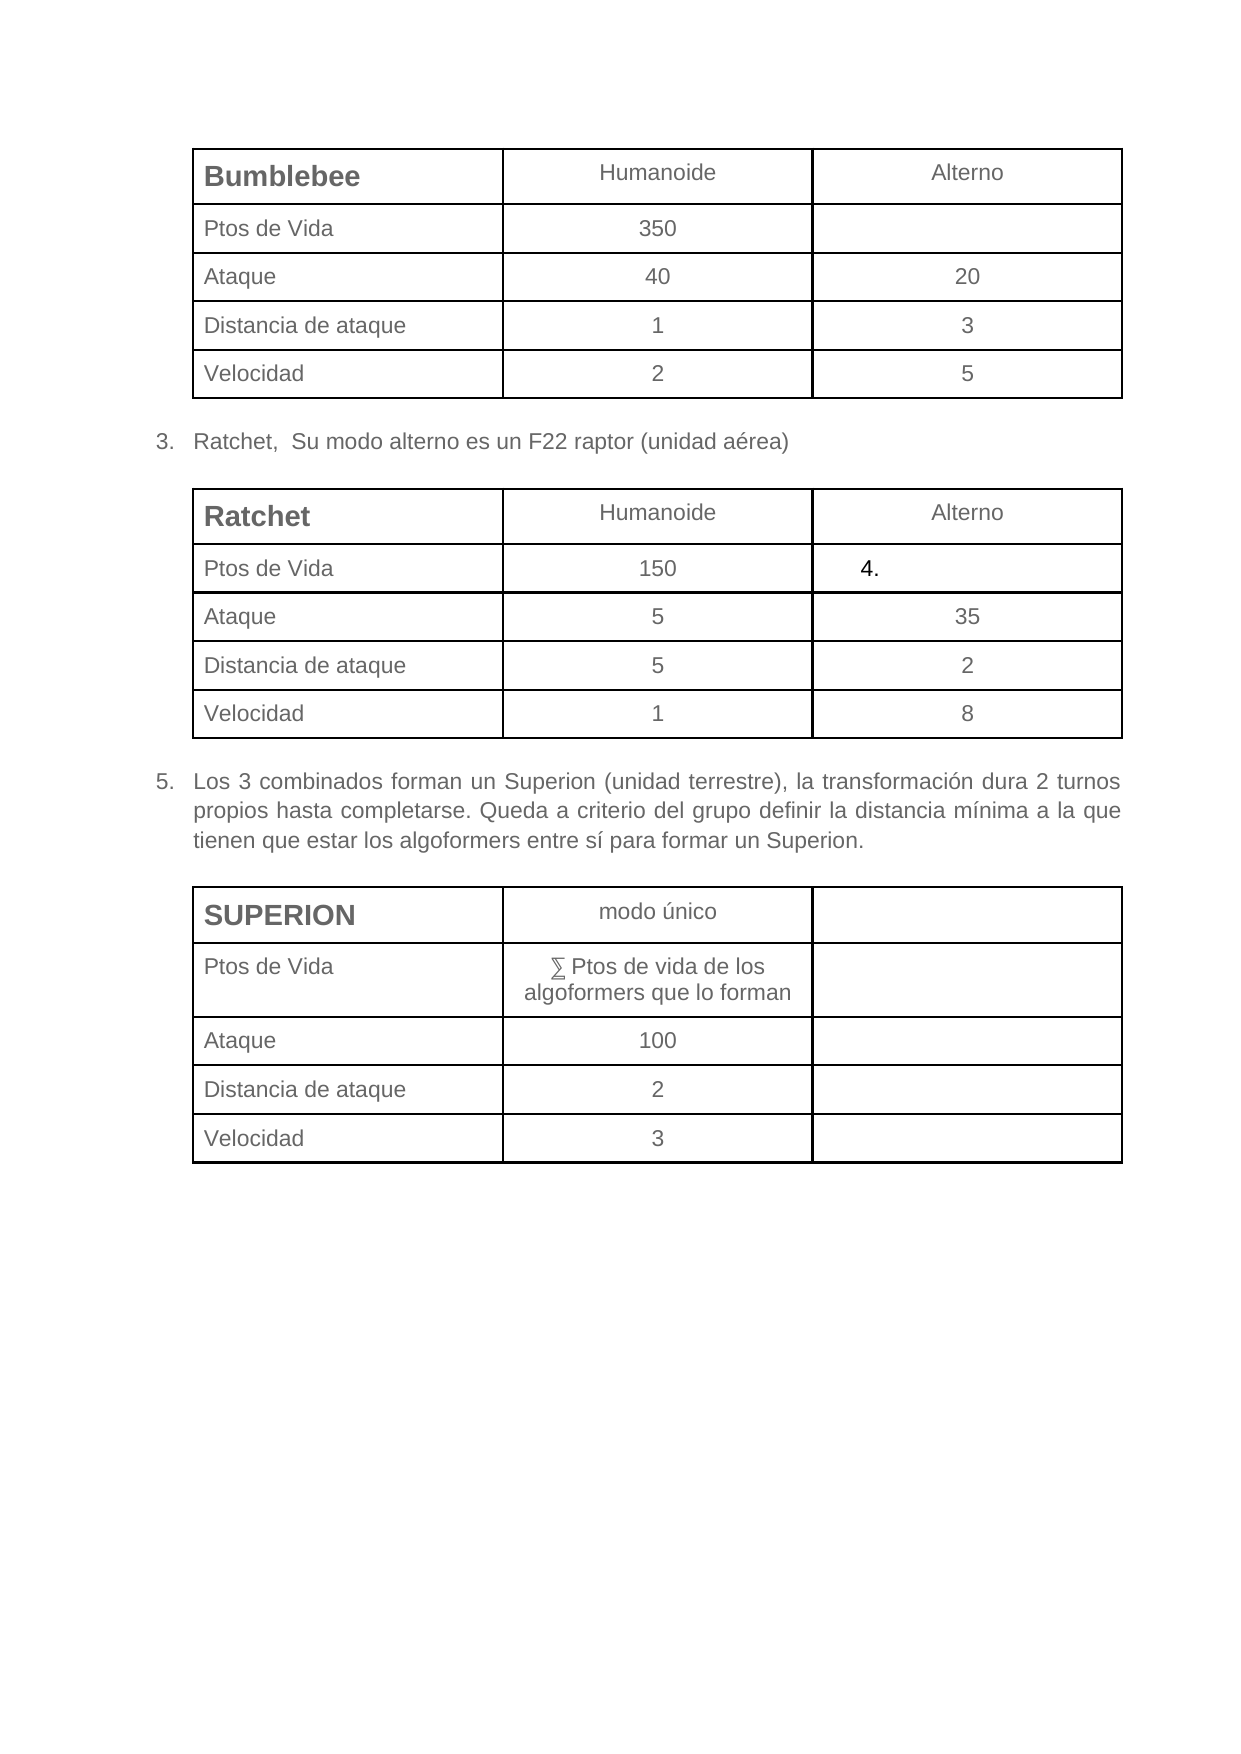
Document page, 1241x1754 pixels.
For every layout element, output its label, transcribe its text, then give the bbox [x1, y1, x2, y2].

table_cell 8 [814, 691, 1121, 737]
table_cell Distancia de ataque [194, 642, 502, 688]
table_header Ratchet [194, 490, 502, 543]
table_cell [814, 205, 1121, 252]
table_cell Velocidad [194, 1115, 502, 1161]
table_header SUPERION [194, 888, 502, 942]
table_cell 5 [504, 594, 811, 640]
table_cell Velocidad [194, 691, 502, 737]
table_cell [814, 545, 1121, 591]
table_cell Ataque [194, 254, 502, 300]
table_cell 350 [504, 205, 811, 252]
table_cell 1 [504, 302, 811, 349]
table_cell 150 [504, 545, 811, 591]
table_header Humanoide [504, 490, 811, 543]
table_header Alterno [814, 150, 1121, 203]
table_cell [814, 1115, 1121, 1161]
table_cell 5 [814, 351, 1121, 397]
table_header [814, 888, 1121, 942]
table_cell [814, 1066, 1121, 1113]
table_header modo único [504, 888, 811, 942]
table_header Bumblebee [194, 150, 502, 203]
table_cell 3 [504, 1115, 811, 1161]
table_cell 3 [814, 302, 1121, 349]
table_cell [814, 1018, 1121, 1064]
table_cell 35 [814, 594, 1121, 640]
table_cell Ptos de Vida [194, 944, 502, 1016]
table_cell Ptos de Vida [194, 205, 502, 252]
table_cell [814, 944, 1121, 1016]
table_cell ⅀ Ptos de vida de los algoformers que lo forman [504, 944, 811, 1016]
table_cell 20 [814, 254, 1121, 300]
table_cell Distancia de ataque [194, 302, 502, 349]
table_cell 1 [504, 691, 811, 737]
table_cell Ataque [194, 594, 502, 640]
list Ratchet, Su modo alterno es un F22 raptor (unidad aérea) [156, 429, 1122, 454]
table_cell 100 [504, 1018, 811, 1064]
table_cell Ptos de Vida [194, 545, 502, 591]
table_cell Ataque [194, 1018, 502, 1064]
table_cell 5 [504, 642, 811, 688]
table_header Alterno [814, 490, 1121, 543]
table_cell 40 [504, 254, 811, 300]
table_cell Distancia de ataque [194, 1066, 502, 1113]
table_header Humanoide [504, 150, 811, 203]
table_cell 2 [504, 351, 811, 397]
table_cell 2 [814, 642, 1121, 688]
list Los 3 combinados forman un Superion (unidad terrestre), la transformación dura 2 turnos propios hasta completarse. Queda a criterio del grupo definir la distancia mínima a la que tienen que estar los algoformers entre sí para formar un Superion. [156, 768, 1122, 853]
table_cell Velocidad [194, 351, 502, 397]
table_cell 2 [504, 1066, 811, 1113]
